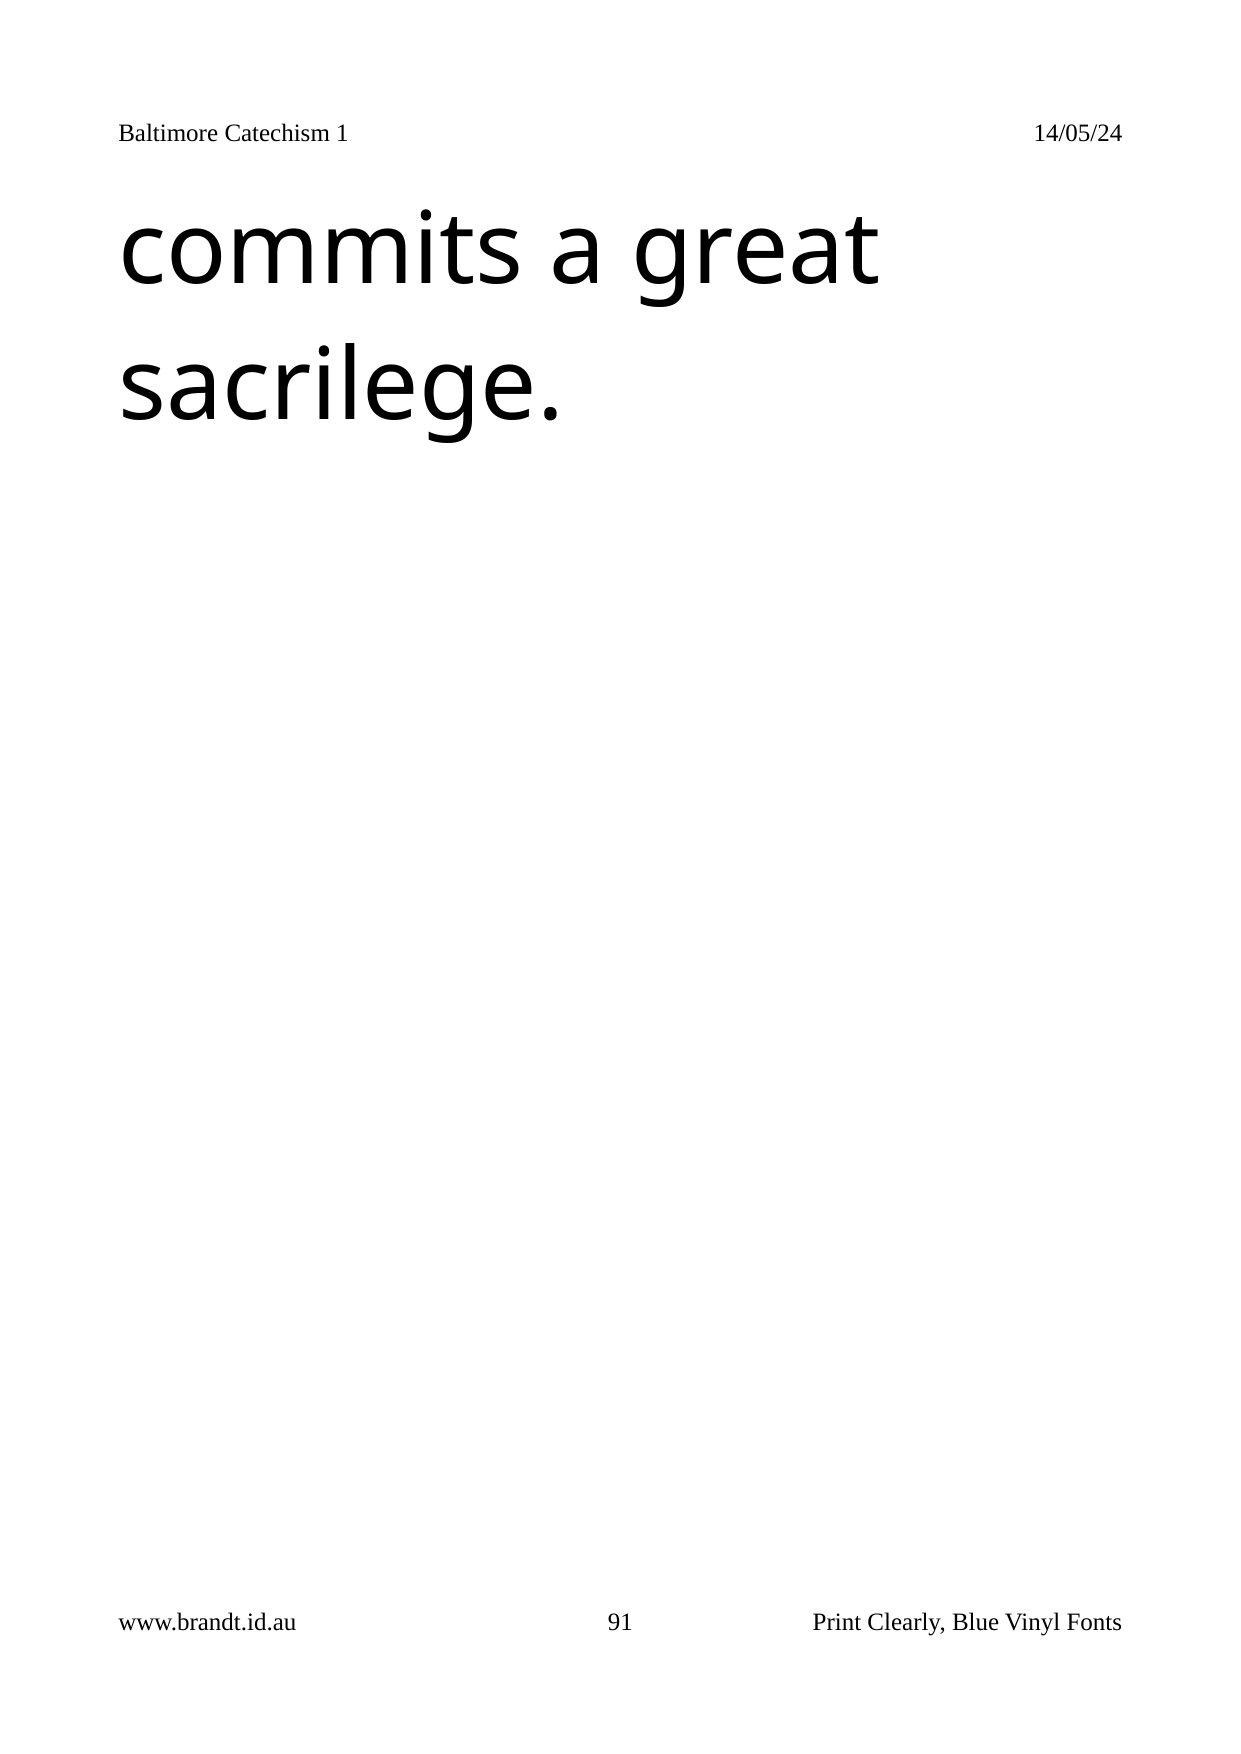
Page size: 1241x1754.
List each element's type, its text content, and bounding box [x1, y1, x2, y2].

text commits a great sacrilege. [118, 176, 1122, 449]
